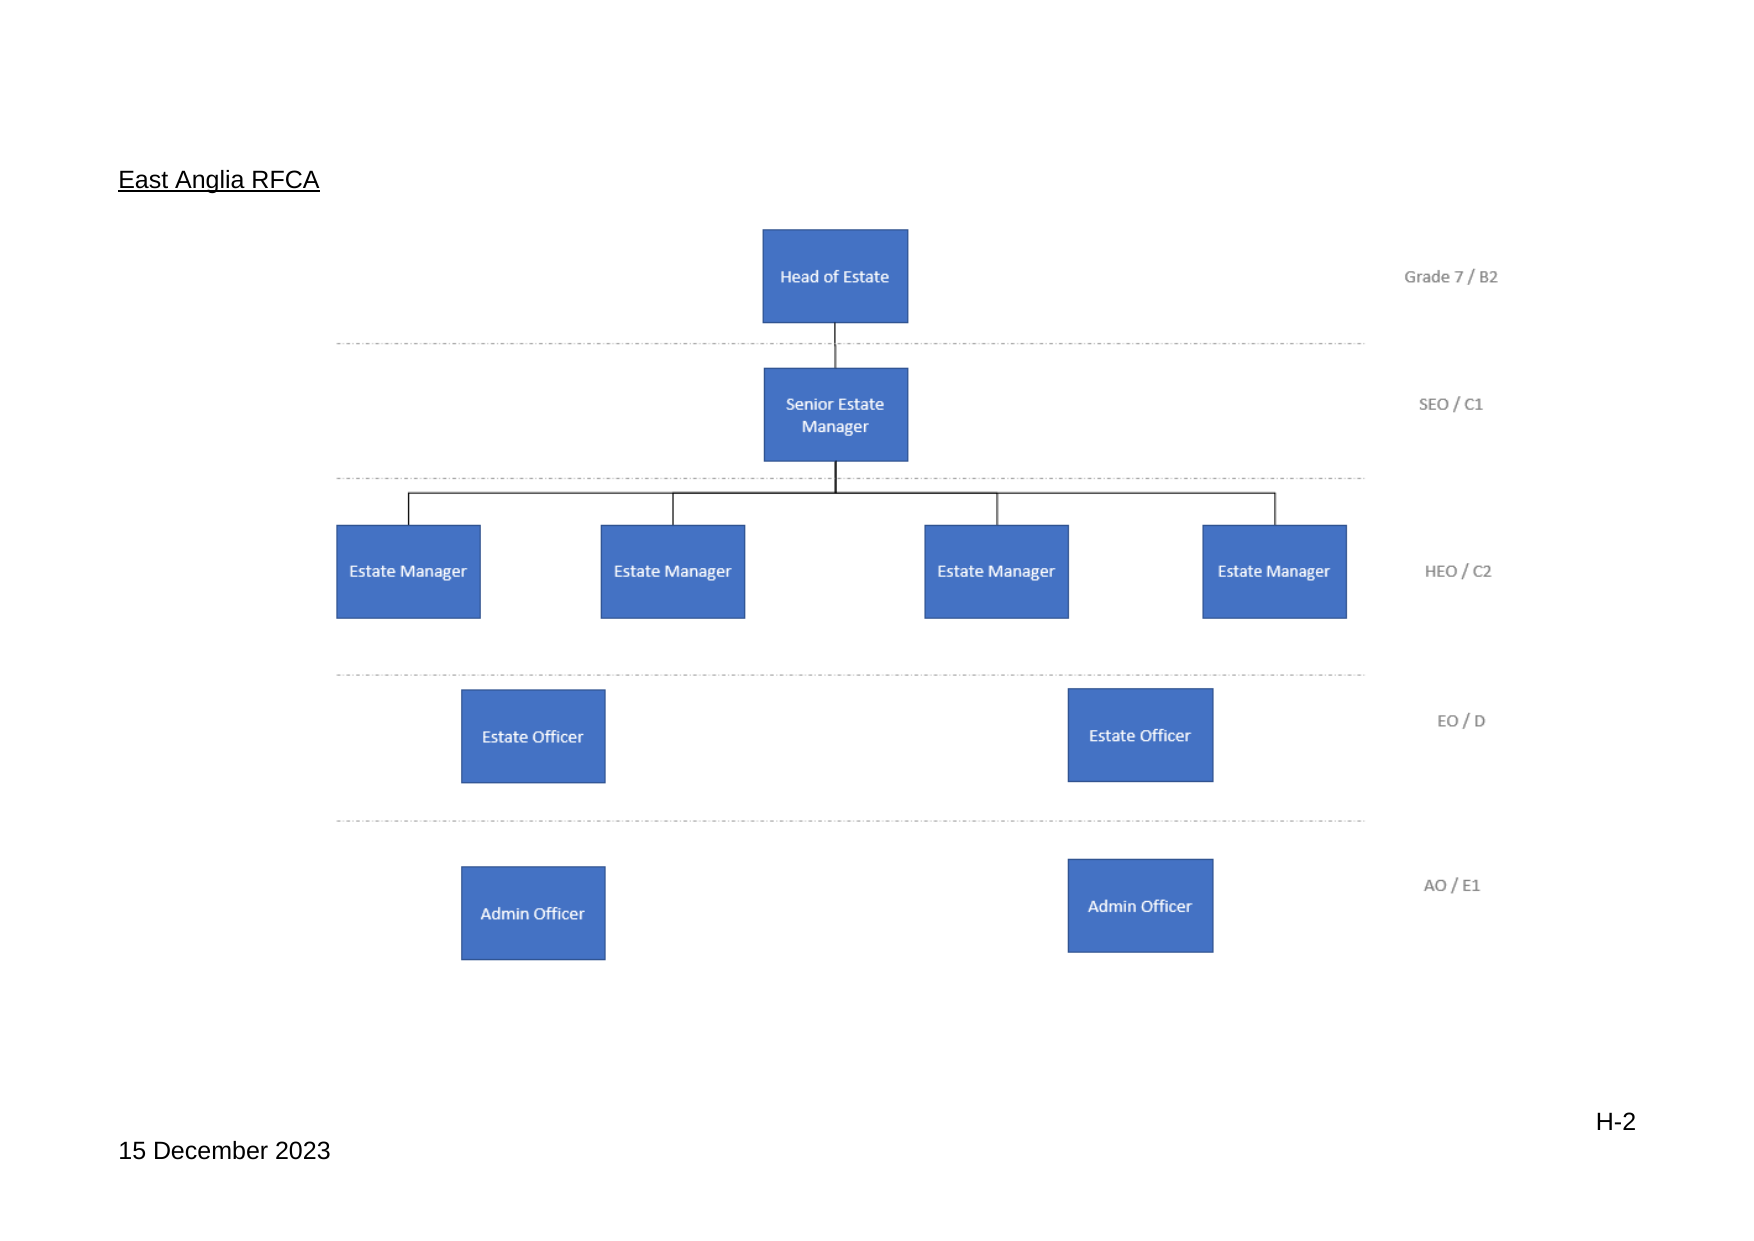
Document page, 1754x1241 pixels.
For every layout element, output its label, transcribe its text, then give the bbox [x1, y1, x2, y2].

text East Anglia RFCA [118, 166, 1636, 194]
